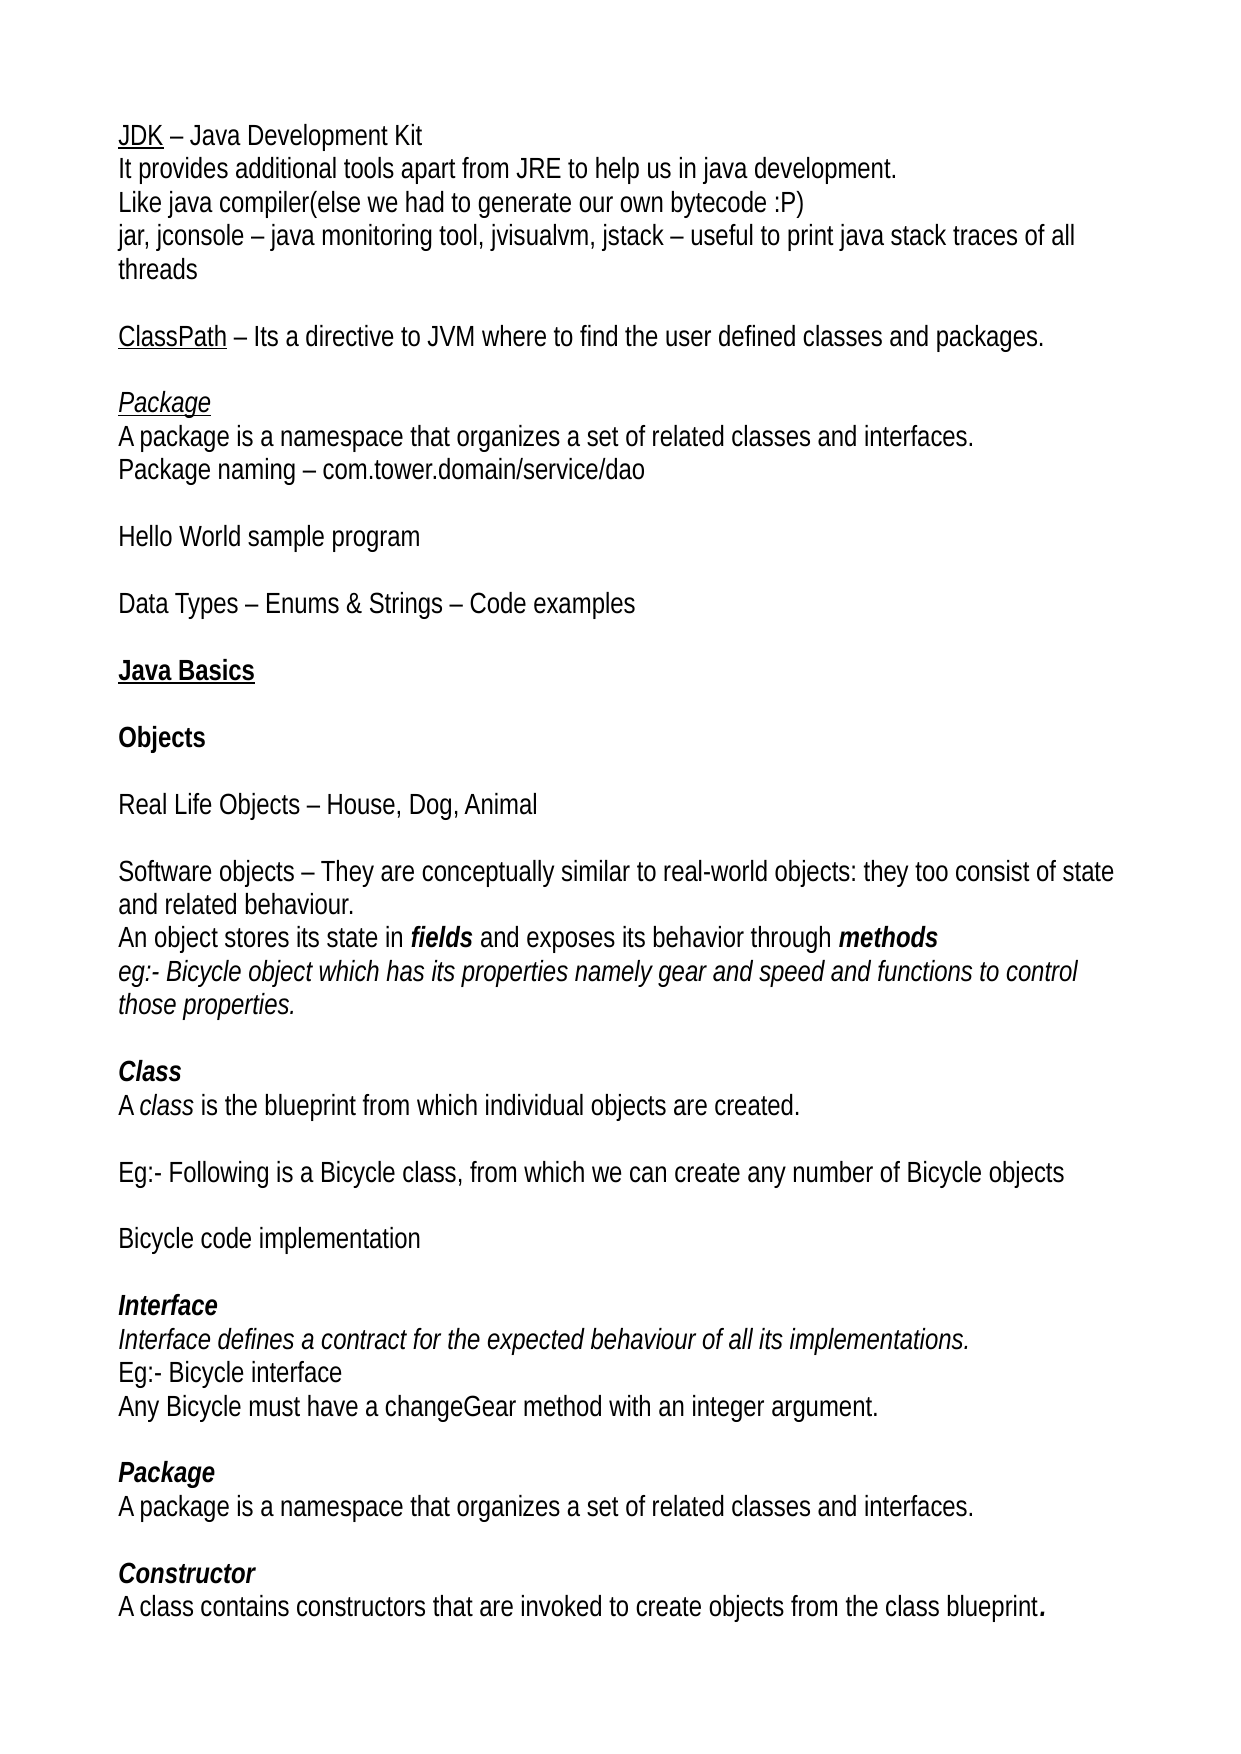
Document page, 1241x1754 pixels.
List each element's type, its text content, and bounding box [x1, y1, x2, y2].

text A package is a namespace that organizes a set of related classes and interfaces. [118, 1489, 1122, 1522]
text ClassPath – Its a directive to JVM where to find the user defined classes and packages. [118, 319, 1122, 352]
text Package [118, 386, 1122, 419]
text Software objects – They are conceptually similar to real-world objects: they too consist of state and related behaviour. [118, 854, 1122, 921]
text Hello World sample program [118, 519, 1122, 553]
text Data Types – Enums & Strings – Code examples [118, 586, 1122, 620]
text Real Life Objects – House, Dog, Animal [118, 787, 1122, 820]
text Interface [118, 1288, 1122, 1322]
text JDK – Java Development Kit [118, 118, 1122, 152]
text A class is the blueprint from which individual objects are created. [118, 1088, 1122, 1121]
text Like java compiler(else we had to generate our own bytecode :P) [118, 185, 1122, 218]
text Any Bicycle must have a changeGear method with an integer argument. [118, 1389, 1122, 1422]
text jar, jconsole – java monitoring tool, jvisualvm, jstack – useful to print java stack traces of all threads [118, 218, 1122, 285]
text Package naming – com.tower.domain/service/dao [118, 452, 1122, 486]
text Eg:- Following is a Bicycle class, from which we can create any number of Bicycle objects [118, 1155, 1122, 1188]
text Package [118, 1422, 1122, 1489]
text Java Basics [118, 653, 1122, 687]
text Eg:- Bicycle interface [118, 1355, 1122, 1389]
text It provides additional tools apart from JRE to help us in java development. [118, 152, 1122, 185]
text Interface defines a contract for the expected behaviour of all its implementations. [118, 1322, 1122, 1355]
text An object stores its state in fields and exposes its behavior through methods [118, 921, 1122, 954]
text Objects [118, 720, 1122, 753]
text Constructor [118, 1556, 1122, 1589]
text A class contains constructors that are invoked to create objects from the class blueprint. [118, 1589, 1122, 1623]
text eg:- Bicycle object which has its properties namely gear and speed and functions to control those properties. [118, 954, 1122, 1021]
text A package is a namespace that organizes a set of related classes and interfaces. [118, 419, 1122, 452]
text Bicycle code implementation [118, 1222, 1122, 1255]
text Class [118, 1054, 1122, 1088]
